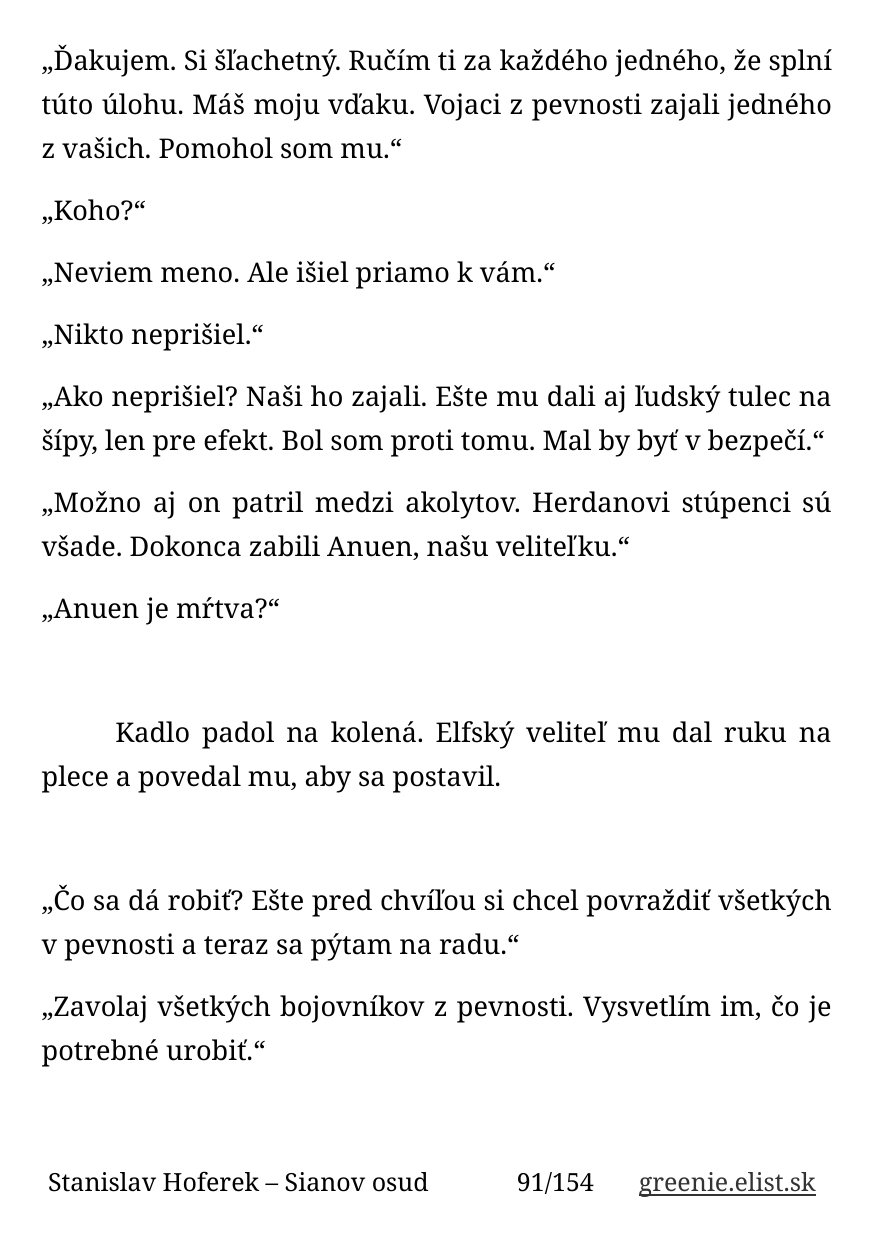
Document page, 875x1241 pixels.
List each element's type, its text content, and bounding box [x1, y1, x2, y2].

text „Anuen je mŕtva?“ [41, 589, 833, 626]
text „Neviem meno. Ale išiel priamo k vám.“ [41, 253, 833, 290]
text „Ako neprišiel? Naši ho zajali. Ešte mu dali aj ľudský tulec na šípy, len pre efekt. Bol som proti tomu. Mal by byť v bezpečí.“ [41, 377, 833, 458]
text „Zavolaj všetkých bojovníkov z pevnosti. Vysvetlím im, čo je potrebné urobiť.“ [41, 987, 833, 1068]
text „Koho?“ [41, 192, 833, 228]
text „Ďakujem. Si šľachetný. Ručím ti za každého jedného, že splní túto úlohu. Máš moju vďaku. Vojaci z pevnosti zajali jedného z vašich. Pomohol som mu.“ [41, 41, 833, 167]
text „Nikto neprišiel.“ [41, 315, 833, 352]
text „Čo sa dá robiť? Ešte pred chvíľou si chcel povraždiť všetkých v pevnosti a teraz sa pýtam na radu.“ [41, 881, 833, 962]
text Kadlo padol na kolená. Elfský veliteľ mu dal ruku na plece a povedal mu, aby sa postavil. [41, 713, 833, 794]
text „Možno aj on patril medzi akolytov. Herdanovi stúpenci sú všade. Dokonca zabili Anuen, našu veliteľku.“ [41, 483, 833, 564]
